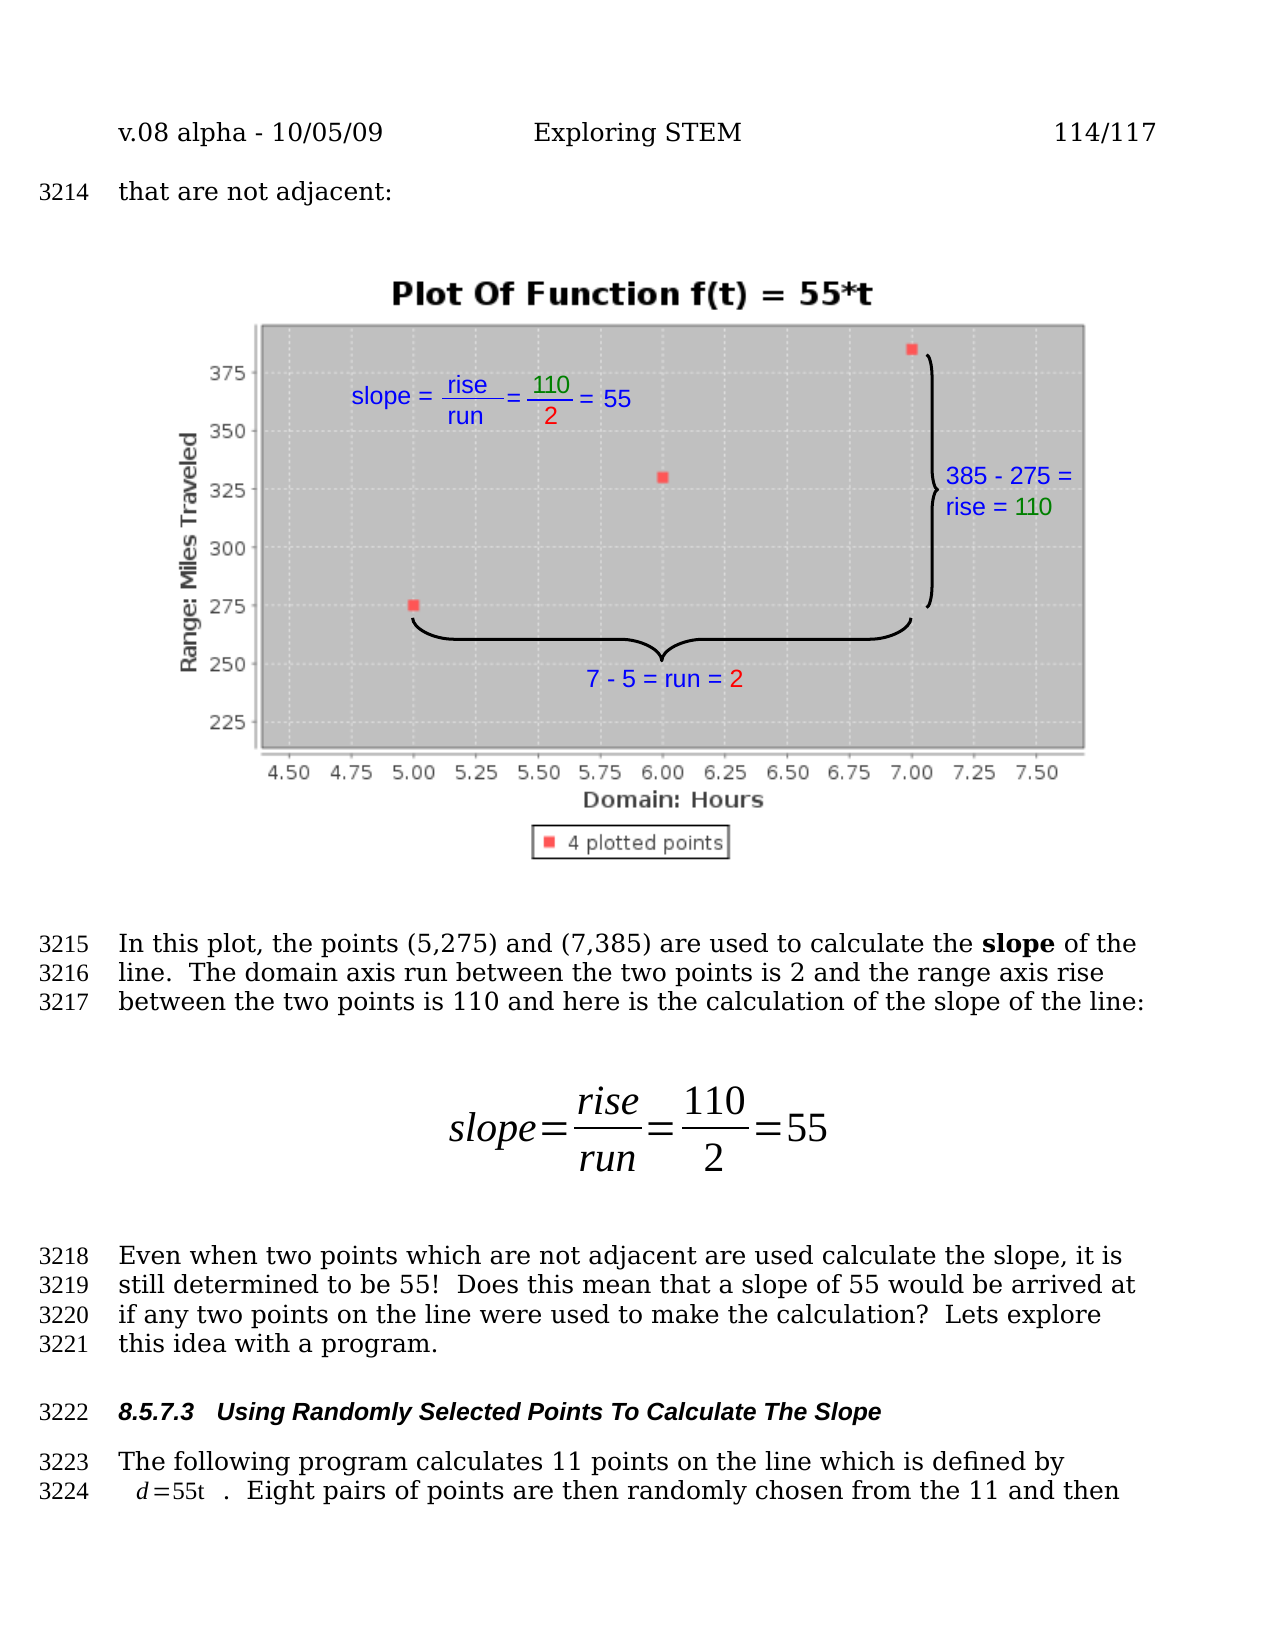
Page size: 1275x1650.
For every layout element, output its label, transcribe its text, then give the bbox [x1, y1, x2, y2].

text In this plot, the points (5,275) and (7,385) are used to calculate the slope of the line. The domain axis run between the two points is 2 and the range axis rise between the two points is 110 and here is the calculation of the slope of the line: [118, 929, 1157, 1016]
subtitle Using Randomly Selected Points To Calculate The Slope [118, 1397, 1157, 1426]
text that are not adjacent: [118, 177, 1157, 206]
text The following program calculates 11 points on the line which is defined by. Eight pairs of points are then randomly chosen from the 11 and then [118, 1447, 1157, 1506]
text Even when two points which are not adjacent are used calculate the slope, it is still determined to be 55! Does this mean that a slope of 55 would be arrived at if any two points on the line were used to make the calculation? Lets explore this idea with a program. [118, 1241, 1157, 1358]
